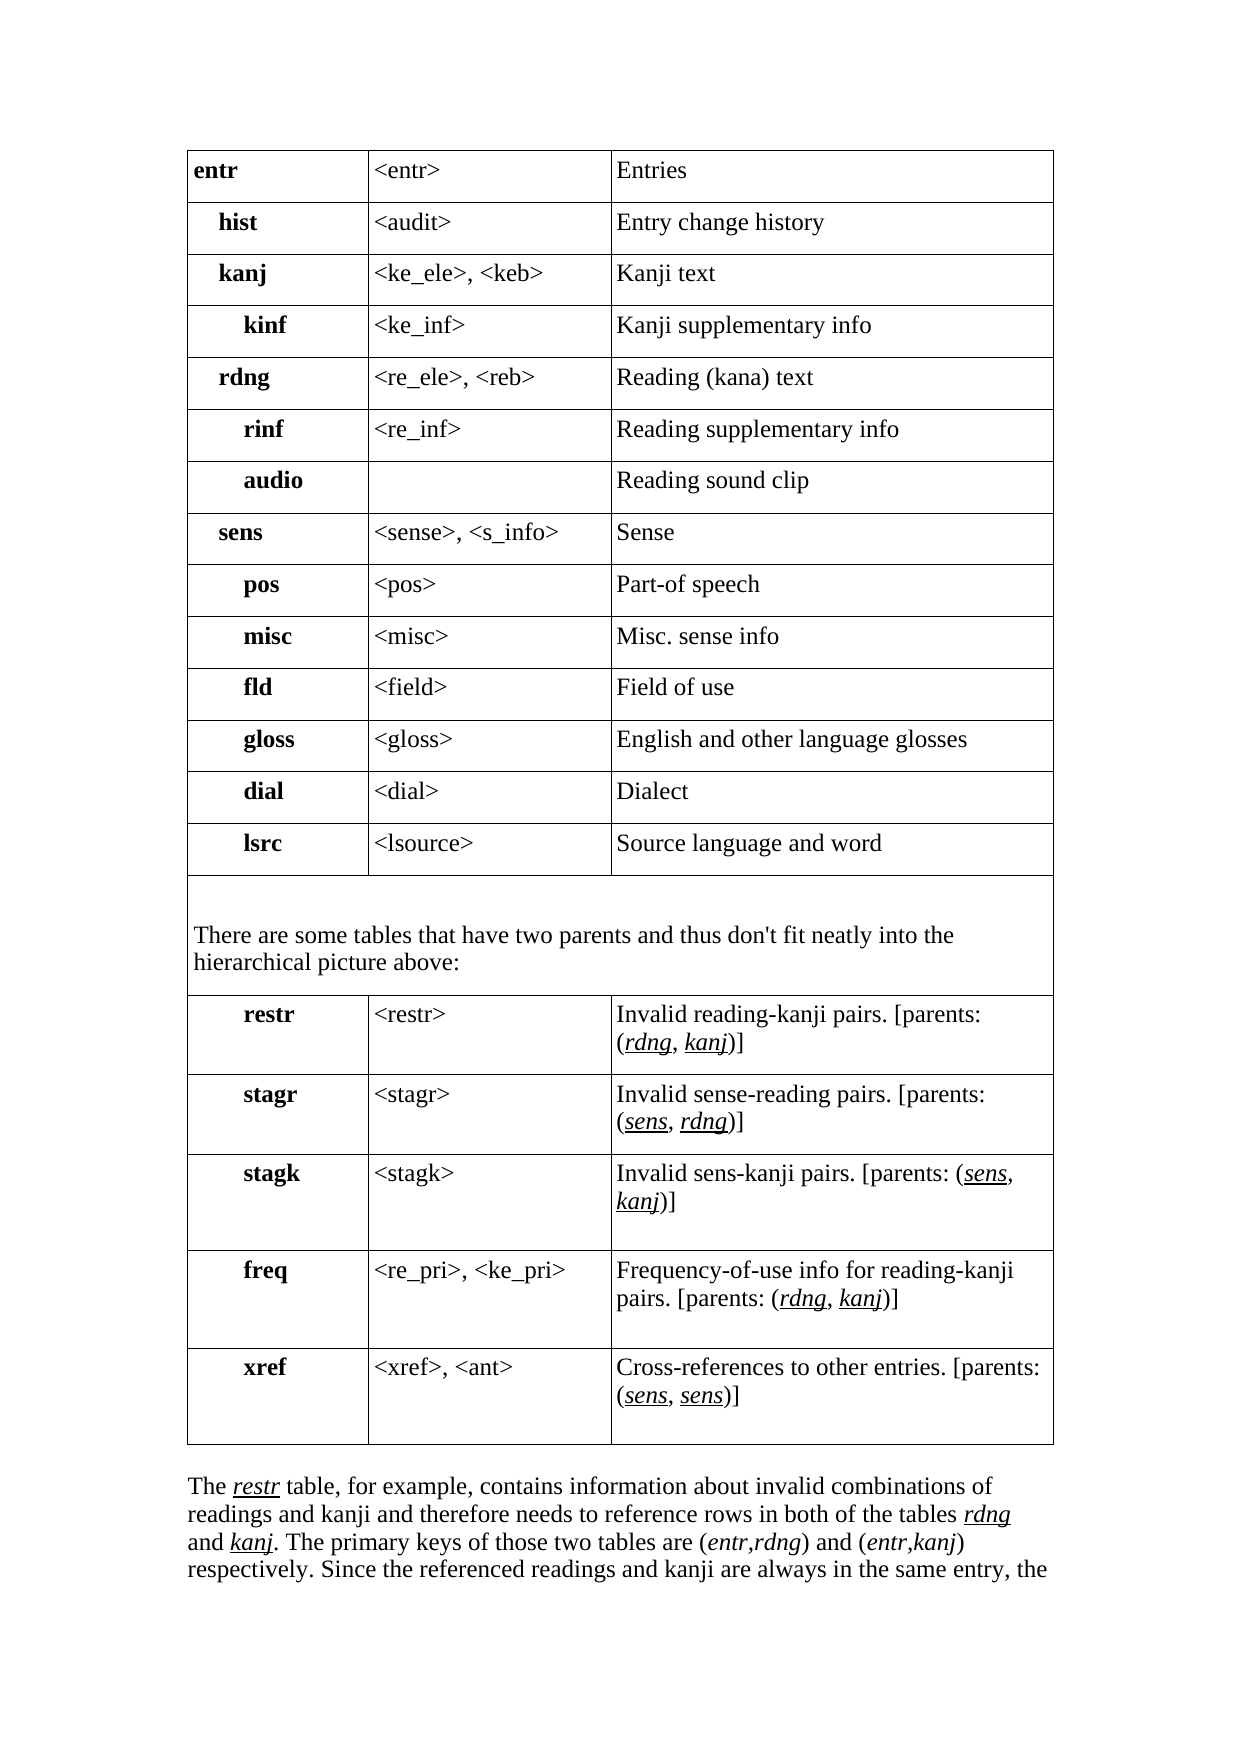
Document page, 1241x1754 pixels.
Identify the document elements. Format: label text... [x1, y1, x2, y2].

table_cell stagr [188, 1075, 368, 1153]
table_cell freq [188, 1251, 368, 1347]
table_cell There are some tables that have two parents and thus don't fit neatly into the hierarchical picture above: [188, 876, 1053, 994]
table_cell Invalid reading-kanji pairs. [parents: (rdng, kanj)] [612, 996, 1053, 1074]
table_cell <re_inf> [369, 410, 611, 461]
table_cell Kanji text [612, 255, 1053, 305]
table_cell <field> [369, 669, 611, 719]
table_cell Misc. sense info [612, 617, 1053, 668]
table_cell Entry change history [612, 203, 1053, 253]
table_cell <re_pri>, <ke_pri> [369, 1251, 611, 1347]
table_cell Reading supplementary info [612, 410, 1053, 461]
table_cell English and other language glosses [612, 721, 1053, 771]
table_cell hist [188, 203, 368, 253]
table_cell restr [188, 996, 368, 1074]
table_cell <xref>, <ant> [369, 1349, 611, 1444]
table_cell <ke_inf> [369, 306, 611, 357]
table_cell rdng [188, 358, 368, 409]
table_cell pos [188, 565, 368, 616]
table_cell misc [188, 617, 368, 668]
table_cell <entr> [369, 151, 611, 202]
table_cell Cross-references to other entries. [parents: (sens, sens)] [612, 1349, 1053, 1444]
table_cell Part-of speech [612, 565, 1053, 616]
table_cell <restr> [369, 996, 611, 1074]
table_cell kinf [188, 306, 368, 357]
table_cell <pos> [369, 565, 611, 616]
table_cell kanj [188, 255, 368, 305]
table_cell <re_ele>, <reb> [369, 358, 611, 409]
table_cell rinf [188, 410, 368, 461]
table_cell Invalid sense-reading pairs. [parents: (sens, rdng)] [612, 1075, 1053, 1153]
table_cell <dial> [369, 772, 611, 823]
table_cell <audit> [369, 203, 611, 253]
table_cell gloss [188, 721, 368, 771]
table_cell dial [188, 772, 368, 823]
table_cell <stagk> [369, 1155, 611, 1250]
table_cell Reading (kana) text [612, 358, 1053, 409]
table_cell <stagr> [369, 1075, 611, 1153]
table_cell Field of use [612, 669, 1053, 719]
table_cell Dialect [612, 772, 1053, 823]
table_cell <sense>, <s_info> [369, 514, 611, 564]
table_cell Entries [612, 151, 1053, 202]
table_cell [369, 462, 611, 512]
table_cell Source language and word [612, 824, 1053, 875]
table_cell Sense [612, 514, 1053, 564]
table_cell <ke_ele>, <keb> [369, 255, 611, 305]
table_cell xref [188, 1349, 368, 1444]
table_cell entr [188, 151, 368, 202]
table_cell <gloss> [369, 721, 611, 771]
table_cell Kanji supplementary info [612, 306, 1053, 357]
table_cell <misc> [369, 617, 611, 668]
table_cell Frequency-of-use info for reading-kanji pairs. [parents: (rdng, kanj)] [612, 1251, 1053, 1347]
table_cell sens [188, 514, 368, 564]
table_cell Reading sound clip [612, 462, 1053, 512]
table_cell lsrc [188, 824, 368, 875]
table_cell <lsource> [369, 824, 611, 875]
table_cell audio [188, 462, 368, 512]
table_cell Invalid sens-kanji pairs. [parents: (sens, kanj)] [612, 1155, 1053, 1250]
text The restr table, for example, contains information about invalid combinations of readings and kanji and therefore needs to reference rows in both of the tables rdng and kanj. The primary keys of those two tables are (entr,rdng) and (entr,kanj) respectively. Since the referenced readings and kanji are always in the same entry, the [187, 1445, 1053, 1583]
table_cell stagk [188, 1155, 368, 1250]
table_cell fld [188, 669, 368, 719]
